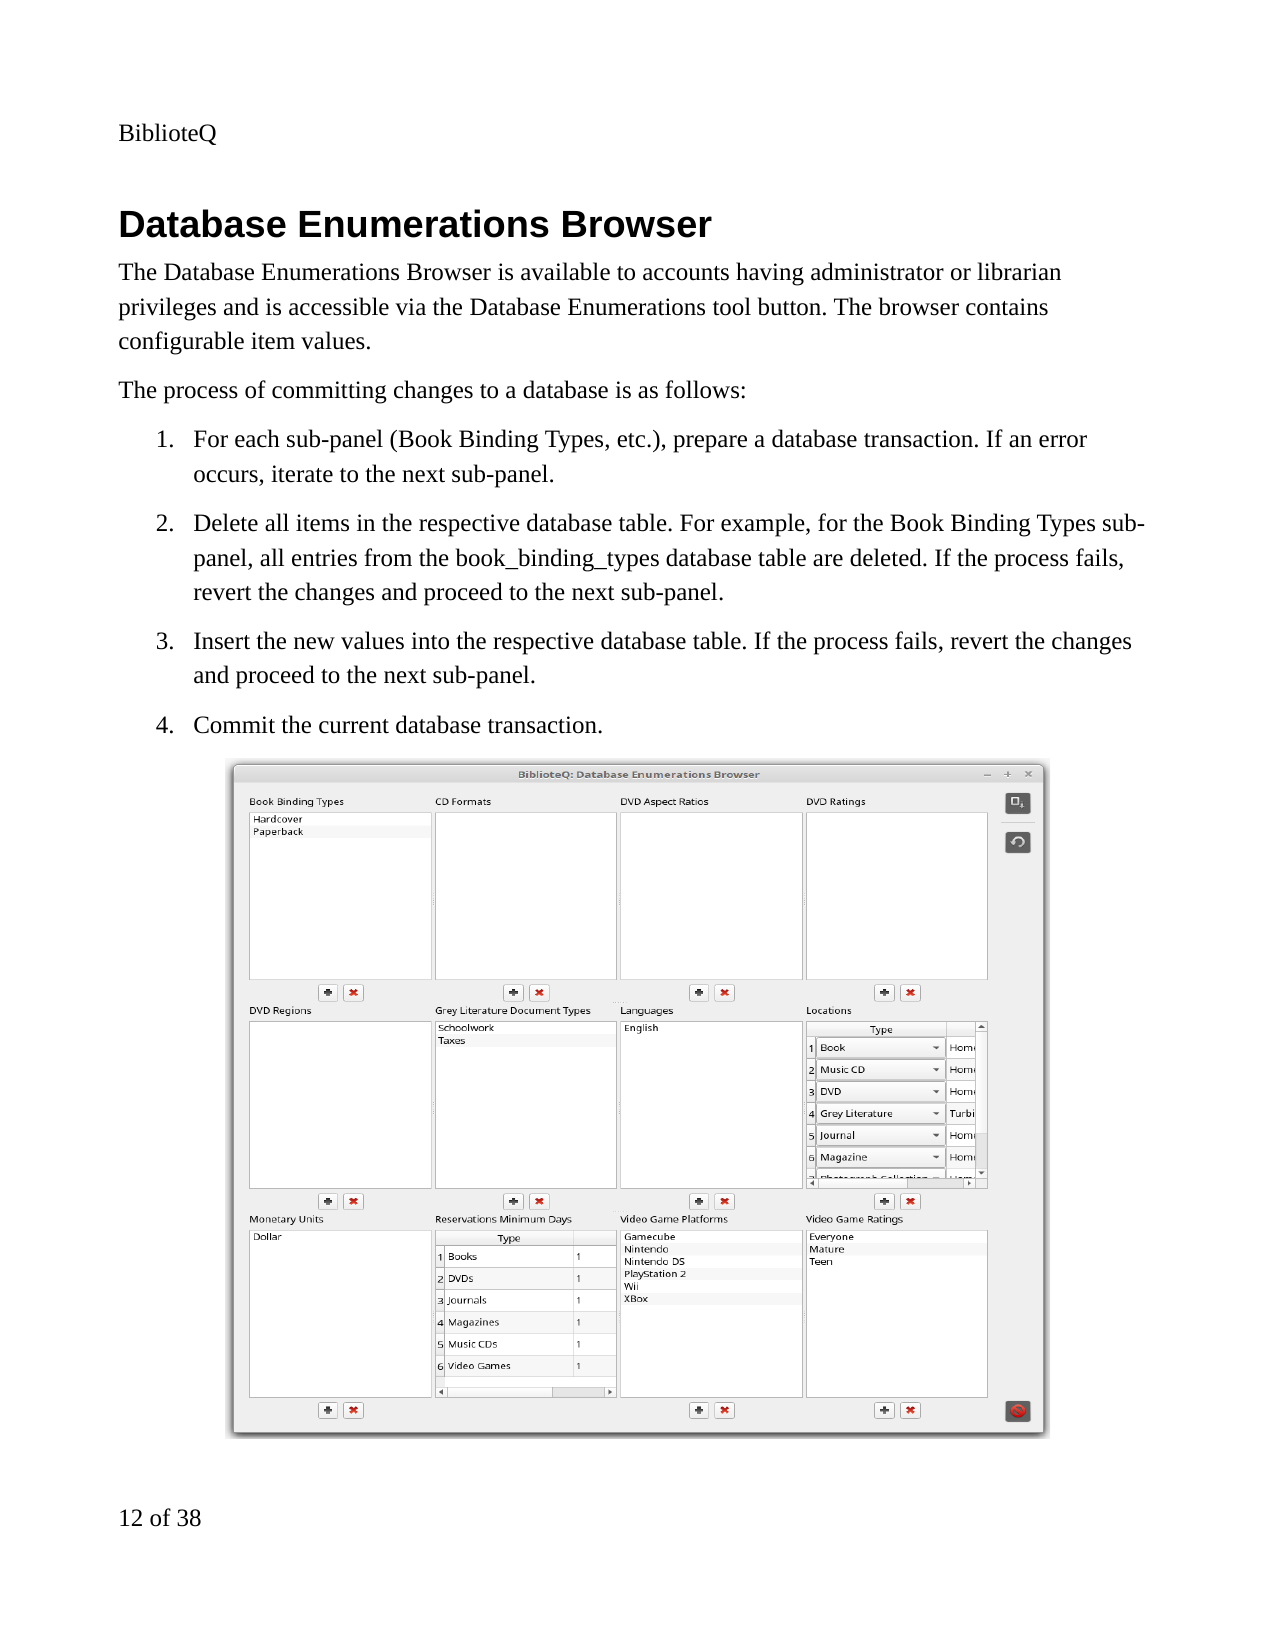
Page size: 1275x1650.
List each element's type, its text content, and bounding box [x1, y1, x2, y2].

list Commit the current database transaction. [156, 710, 1157, 738]
subtitle Database Enumerations Browser [118, 201, 1157, 245]
text The process of committing changes to a database is as follows: [118, 376, 1157, 404]
list Insert the new values into the respective database table. If the process fails, revert the changes and proceed to the next sub-panel. [156, 626, 1157, 689]
text The Database Enumerations Browser is available to accounts having administrator or librarian privileges and is accessible via the Database Enumerations tool button. The browser contains configurable item values. [118, 257, 1157, 355]
picture [225, 758, 1050, 1439]
list For each sub-panel (Book Binding Types, etc.), prepare a database transaction. If an error occurs, iterate to the next sub-panel. [156, 424, 1157, 488]
list Delete all items in the respective database table. For example, for the Book Binding Types sub-panel, all entries from the book_binding_types database table are deleted. If the process fails, revert the changes and proceed to the next sub-panel. [156, 508, 1157, 606]
